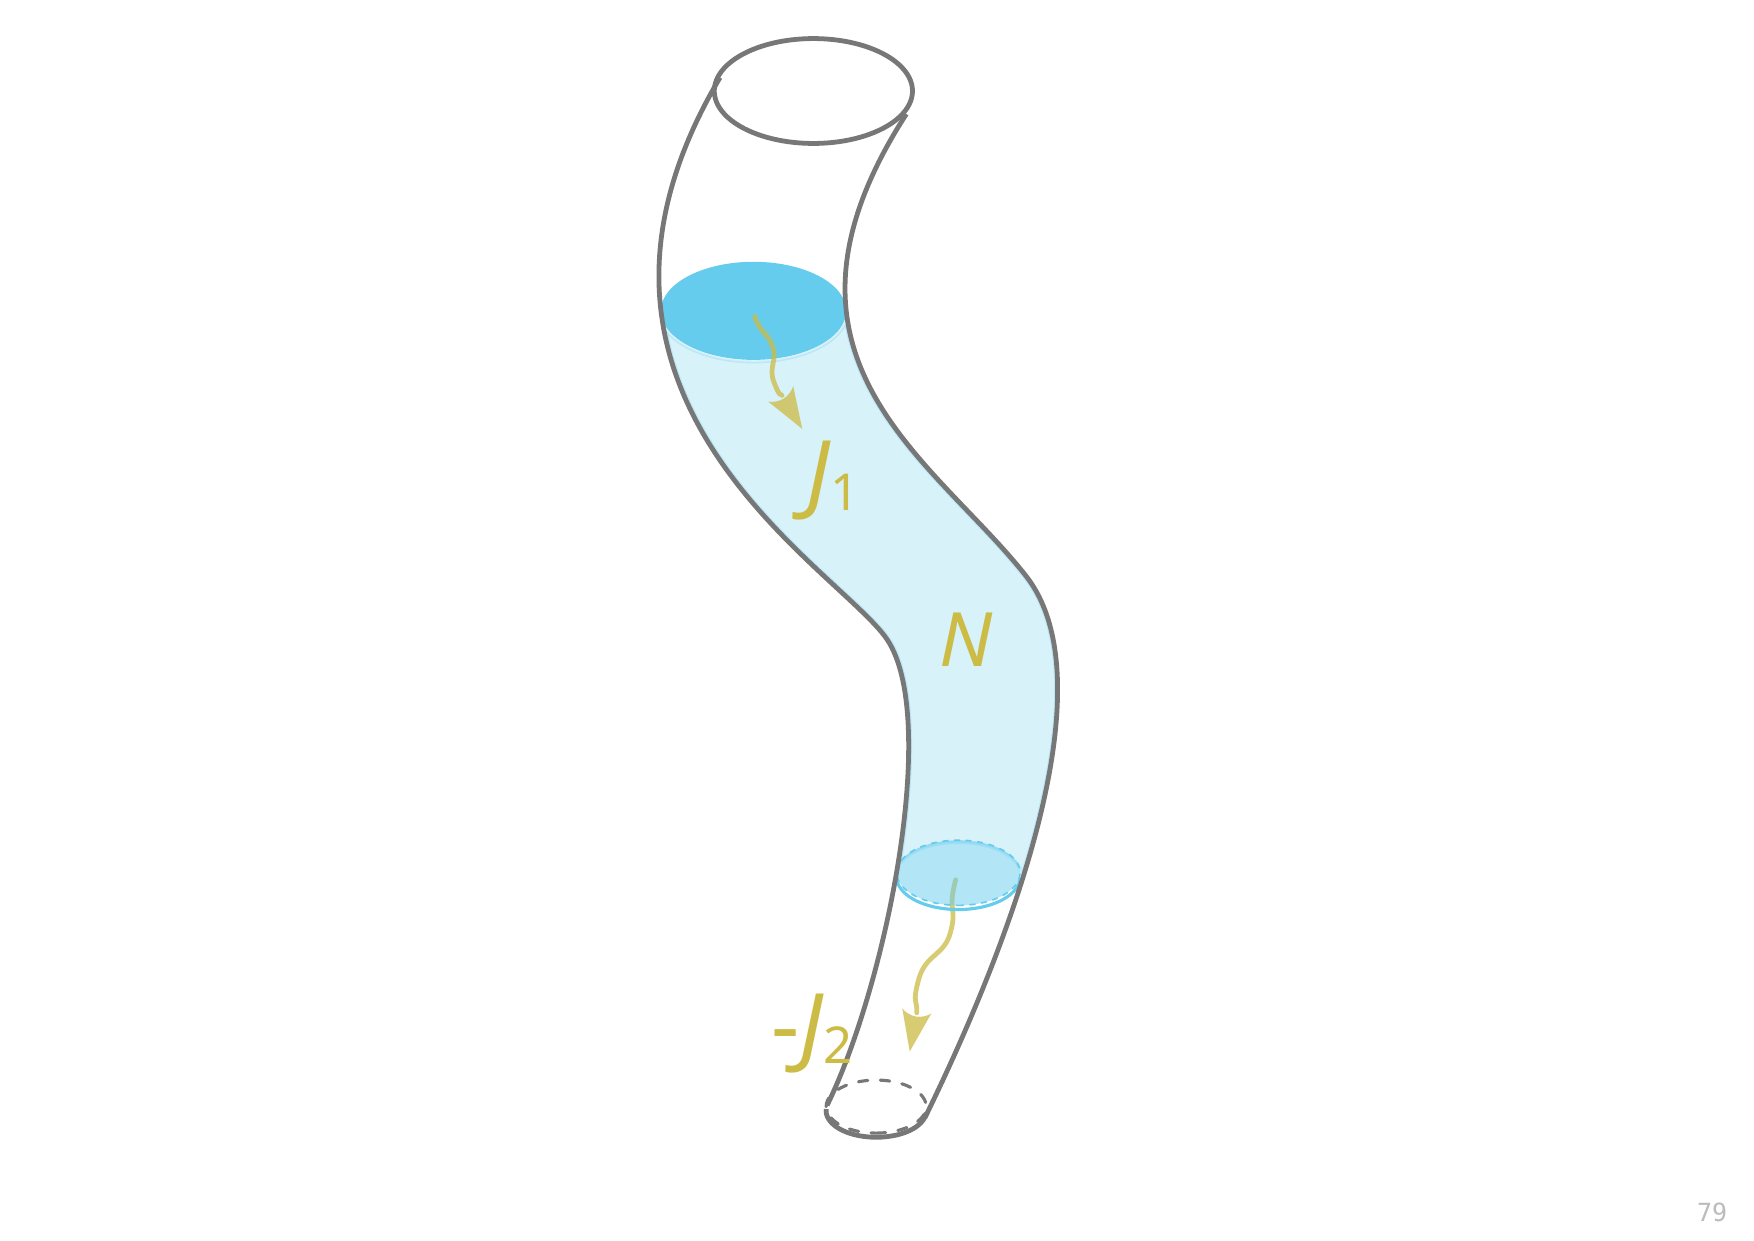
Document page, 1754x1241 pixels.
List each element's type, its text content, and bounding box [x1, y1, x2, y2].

text_box N [925, 579, 1014, 670]
text_box J1 [791, 402, 876, 505]
text_box -J2 [756, 955, 871, 1058]
text_box [663, 261, 1055, 906]
